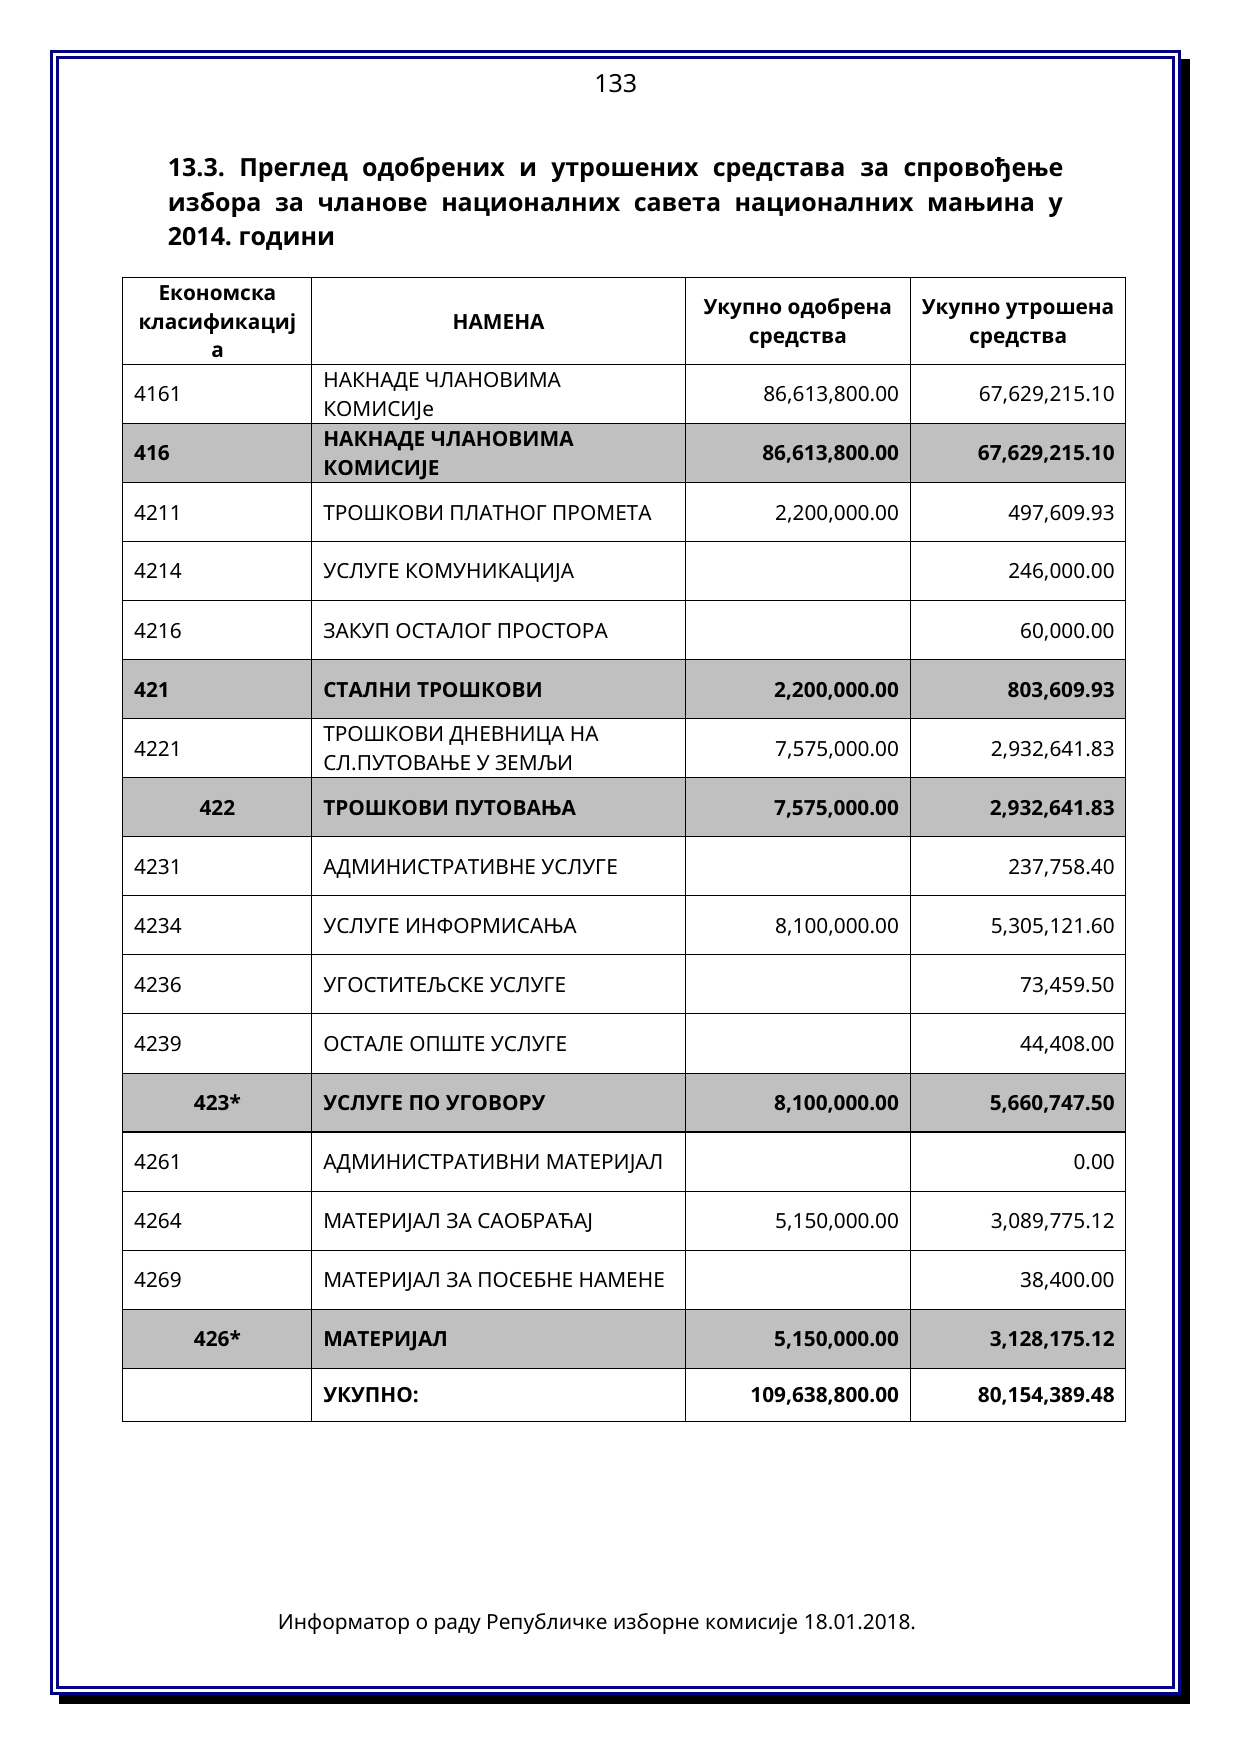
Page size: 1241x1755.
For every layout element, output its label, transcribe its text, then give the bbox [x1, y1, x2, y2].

table_cell 416 [123, 424, 311, 482]
table_cell 8,100,000.00 [686, 896, 910, 954]
table_cell ТРОШКОВИ ПУТОВАЊА [312, 778, 685, 836]
table_cell 4216 [123, 601, 311, 659]
table_cell УГОСТИТЕЉСКЕ УСЛУГЕ [312, 955, 685, 1013]
table_cell [686, 1014, 910, 1072]
table_cell 5,305,121.60 [911, 896, 1125, 954]
table_cell 4269 [123, 1251, 311, 1309]
table_cell 422 [123, 778, 311, 836]
table_cell 67,629,215.10 [911, 365, 1125, 423]
table_cell [686, 1133, 910, 1191]
table_cell 3,128,175.12 [911, 1310, 1125, 1368]
subtitle 13.3. Преглед одобрених и утрошених средстава за спровођење избора за чланове националних савета националних мањина у 2014. години [168, 150, 1063, 252]
table_cell [123, 1369, 311, 1421]
table_cell 5,150,000.00 [686, 1192, 910, 1249]
table_cell 4231 [123, 837, 311, 895]
table_cell ЗАКУП ОСТАЛОГ ПРОСТОРА [312, 601, 685, 659]
table_cell 7,575,000.00 [686, 778, 910, 836]
table_cell 2,200,000.00 [686, 660, 910, 718]
table_cell СТАЛНИ ТРОШКОВИ [312, 660, 685, 718]
table_cell 7,575,000.00 [686, 719, 910, 777]
table_cell ТРОШКОВИ ПЛАТНОГ ПРОМЕТА [312, 483, 685, 541]
table_cell МАТЕРИЈАЛ ЗА САОБРАЋАЈ [312, 1192, 685, 1249]
table_cell 4161 [123, 365, 311, 423]
table_cell 3,089,775.12 [911, 1192, 1125, 1249]
table_cell НАКНАДЕ ЧЛАНОВИМА КОМИСИЈЕ [312, 424, 685, 482]
table_cell 5,660,747.50 [911, 1074, 1125, 1131]
table_header НАМЕНА [312, 278, 685, 364]
table_cell 4236 [123, 955, 311, 1013]
table_cell 86,613,800.00 [686, 424, 910, 482]
table_cell 246,000.00 [911, 542, 1125, 600]
table_cell ТРОШКОВИ ДНЕВНИЦА НА СЛ.ПУТОВАЊЕ У ЗЕМЉИ [312, 719, 685, 777]
table_cell УКУПНО: [312, 1369, 685, 1421]
table_cell 4234 [123, 896, 311, 954]
table_cell МАТЕРИЈАЛ [312, 1310, 685, 1368]
table_cell 497,609.93 [911, 483, 1125, 541]
table_cell МАТЕРИЈАЛ ЗА ПОСЕБНЕ НАМЕНЕ [312, 1251, 685, 1309]
table_cell [686, 1251, 910, 1309]
table_header Економска класификација [123, 278, 311, 364]
table_cell 4214 [123, 542, 311, 600]
table_cell 237,758.40 [911, 837, 1125, 895]
table_cell 421 [123, 660, 311, 718]
table_cell 44,408.00 [911, 1014, 1125, 1072]
table_cell 109,638,800.00 [686, 1369, 910, 1421]
table_cell АДМИНИСТРАТИВНИ МАТЕРИЈАЛ [312, 1133, 685, 1191]
table_header Укупно одобрена средства [686, 278, 910, 364]
table_cell НАКНАДЕ ЧЛАНОВИМА КОМИСИЈе [312, 365, 685, 423]
table_cell 4221 [123, 719, 311, 777]
table_cell АДМИНИСТРАТИВНЕ УСЛУГЕ [312, 837, 685, 895]
table_cell УСЛУГЕ ПО УГОВОРУ [312, 1074, 685, 1131]
table_cell 67,629,215.10 [911, 424, 1125, 482]
table_cell 4264 [123, 1192, 311, 1249]
table_cell 2,932,641.83 [911, 719, 1125, 777]
table_cell 2,932,641.83 [911, 778, 1125, 836]
table_cell [686, 542, 910, 600]
table_cell 60,000.00 [911, 601, 1125, 659]
table_cell 38,400.00 [911, 1251, 1125, 1309]
table_cell [686, 955, 910, 1013]
table_cell 2,200,000.00 [686, 483, 910, 541]
table_cell [686, 837, 910, 895]
table_header Укупно утрошена средства [911, 278, 1125, 364]
table_cell 4261 [123, 1133, 311, 1191]
table_cell ОСТАЛЕ ОПШТЕ УСЛУГЕ [312, 1014, 685, 1072]
table_cell 73,459.50 [911, 955, 1125, 1013]
table_cell 426* [123, 1310, 311, 1368]
table_cell 803,609.93 [911, 660, 1125, 718]
table_cell УСЛУГЕ КОМУНИКАЦИЈА [312, 542, 685, 600]
table_cell 0.00 [911, 1133, 1125, 1191]
table_cell 5,150,000.00 [686, 1310, 910, 1368]
table_cell [686, 601, 910, 659]
table_cell 423* [123, 1074, 311, 1131]
table_cell 4239 [123, 1014, 311, 1072]
table_cell УСЛУГЕ ИНФОРМИСАЊА [312, 896, 685, 954]
table_cell 86,613,800.00 [686, 365, 910, 423]
table_cell 80,154,389.48 [911, 1369, 1125, 1421]
table_cell 4211 [123, 483, 311, 541]
table_cell 8,100,000.00 [686, 1074, 910, 1131]
